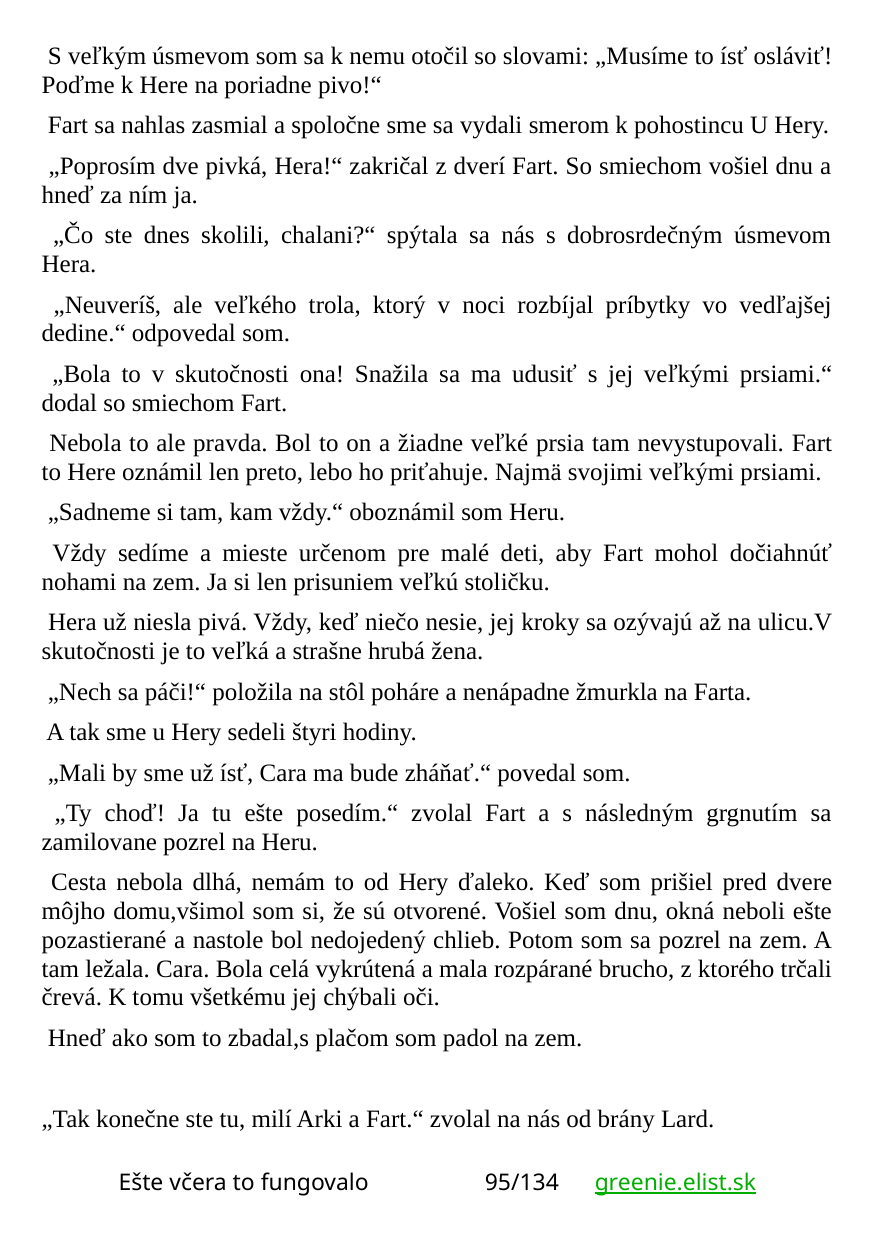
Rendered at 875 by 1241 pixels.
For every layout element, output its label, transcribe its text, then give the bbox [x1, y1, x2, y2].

text „Sadneme si tam, kam vždy.“ oboznámil som Heru. [41, 497, 833, 526]
text Cesta nebola dlhá, nemám to od Hery ďaleko. Keď som prišiel pred dvere môjho domu,všimol som si, že sú otvorené. Vošiel som dnu, okná neboli ešte pozastierané a nastole bol nedojedený chlieb. Potom som sa pozrel na zem. A tam ležala. Cara. Bola celá vykrútená a mala rozpárané brucho, z ktorého trčali črevá. K tomu všetkému jej chýbali oči. [41, 867, 833, 1011]
text Hneď ako som to zbadal,s plačom som padol na zem. [41, 1023, 833, 1052]
text Hera už niesla pivá. Vždy, keď niečo nesie, jej kroky sa ozývajú až na ulicu.V skutočnosti je to veľká a strašne hrubá žena. [41, 607, 833, 665]
text „Nech sa páči!“ položila na stôl poháre a nenápadne žmurkla na Farta. [41, 677, 833, 705]
text Fart sa nahlas zasmial a spoločne sme sa vydali smerom k pohostincu U Hery. [41, 111, 833, 139]
text „Poprosím dve pivká, Hera!“ zakričal z dverí Fart. So smiechom vošiel dnu a hneď za ním ja. [41, 151, 833, 209]
text „Neuveríš, ale veľkého trola, ktorý v noci rozbíjal príbytky vo vedľajšej dedine.“ odpovedal som. [41, 290, 833, 347]
text „Bola to v skutočnosti ona! Snažila sa ma udusiť s jej veľkými prsiami.“ dodal so smiechom Fart. [41, 359, 833, 416]
text „Mali by sme už ísť, Cara ma bude zháňať.“ povedal som. [41, 758, 833, 786]
text Vždy sedíme a mieste určenom pre malé deti, aby Fart mohol dočiahnúť nohami na zem. Ja si len prisuniem veľkú stoličku. [41, 538, 833, 596]
text Nebola to ale pravda. Bol to on a žiadne veľké prsia tam nevystupovali. Fart to Here oznámil len preto, lebo ho priťahuje. Najmä svojimi veľkými prsiami. [41, 428, 833, 486]
text „Tak konečne ste tu, milí Arki a Fart.“ zvolal na nás od brány Lard. [41, 1104, 833, 1133]
text „Ty choď! Ja tu ešte posedím.“ zvolal Fart a s následným grgnutím sa zamilovane pozrel na Heru. [41, 798, 833, 856]
text S veľkým úsmevom som sa k nemu otočil so slovami: „Musíme to ísť osláviť! Poďme k Here na poriadne pivo!“ [41, 41, 833, 99]
text „Čo ste dnes skolili, chalani?“ spýtala sa nás s dobrosrdečným úsmevom Hera. [41, 220, 833, 278]
text A tak sme u Hery sedeli štyri hodiny. [41, 717, 833, 746]
